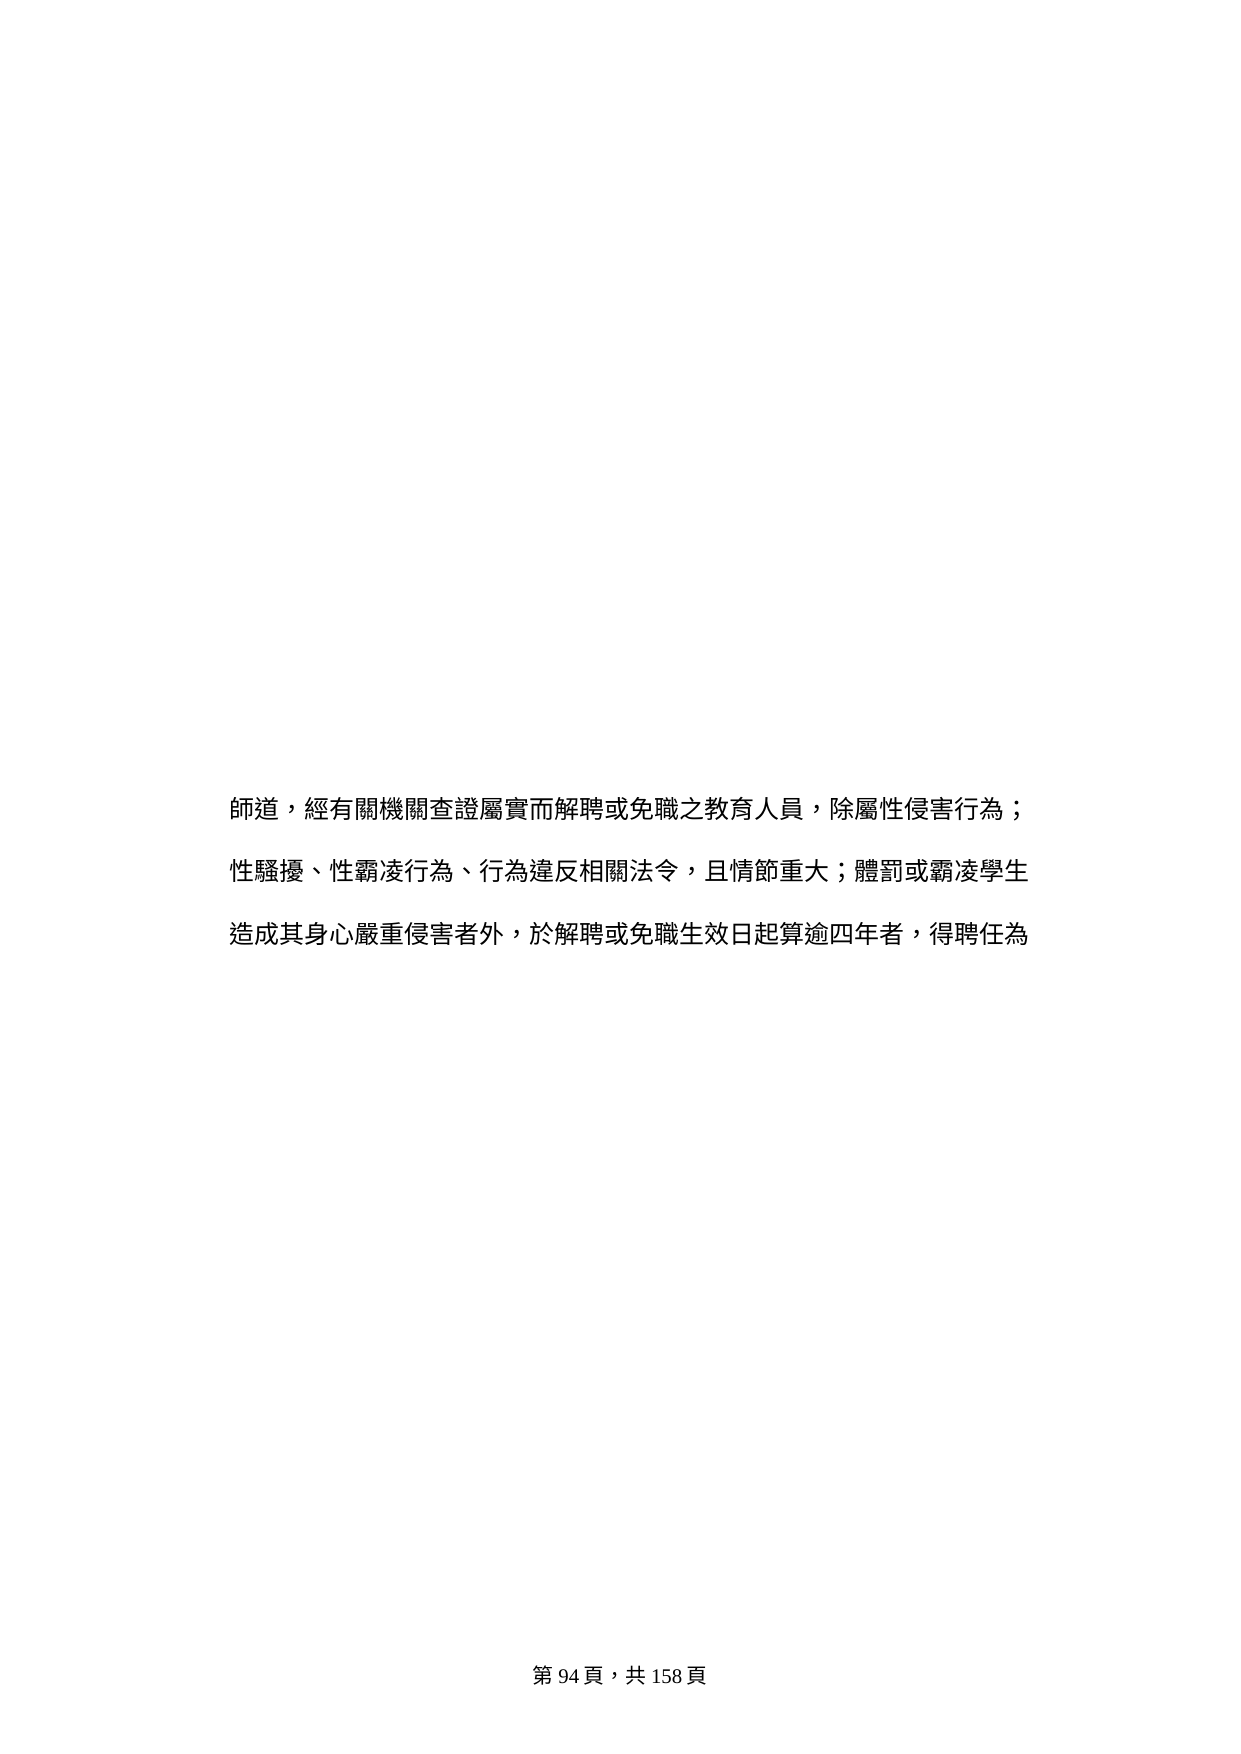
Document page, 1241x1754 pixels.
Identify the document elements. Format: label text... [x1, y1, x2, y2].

text 性騷擾、性霸凌行為、行為違反相關法令，且情節重大；體罰或霸凌學生 [118, 828, 1122, 891]
text 師道，經有關機關查證屬實而解聘或免職之教育人員，除屬性侵害行為； [118, 766, 1122, 828]
text 造成其身心嚴重侵害者外，於解聘或免職生效日起算逾四年者，得聘任為 [118, 891, 1122, 953]
